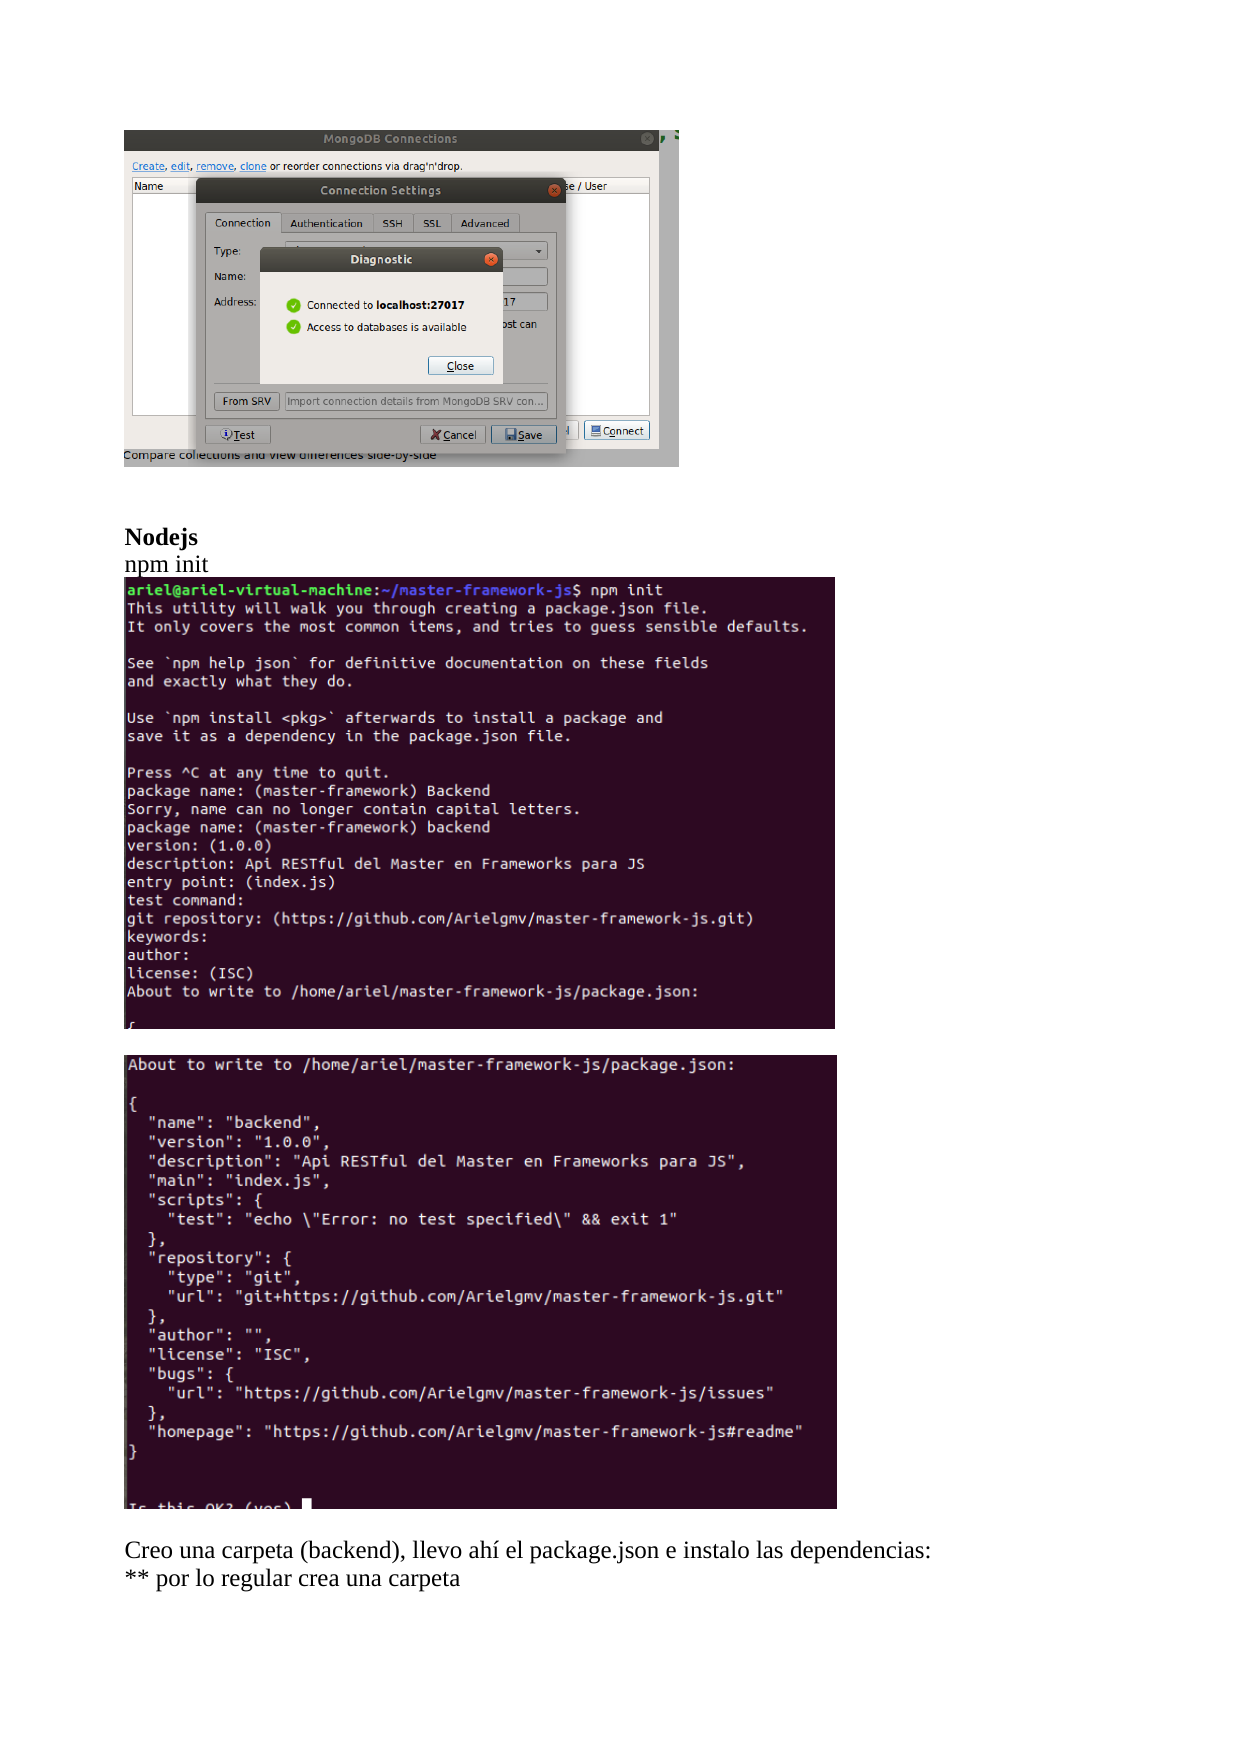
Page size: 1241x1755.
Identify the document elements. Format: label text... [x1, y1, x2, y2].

picture [124, 577, 835, 1029]
text Creo una carpeta (backend), llevo ahí el package.json e instalo las dependencias: [118, 1536, 1122, 1564]
picture [124, 130, 679, 467]
text ** por lo regular crea una carpeta [118, 1564, 1122, 1592]
picture [124, 1055, 837, 1509]
text Nodejs [118, 523, 1122, 550]
text npm init [118, 550, 1122, 578]
